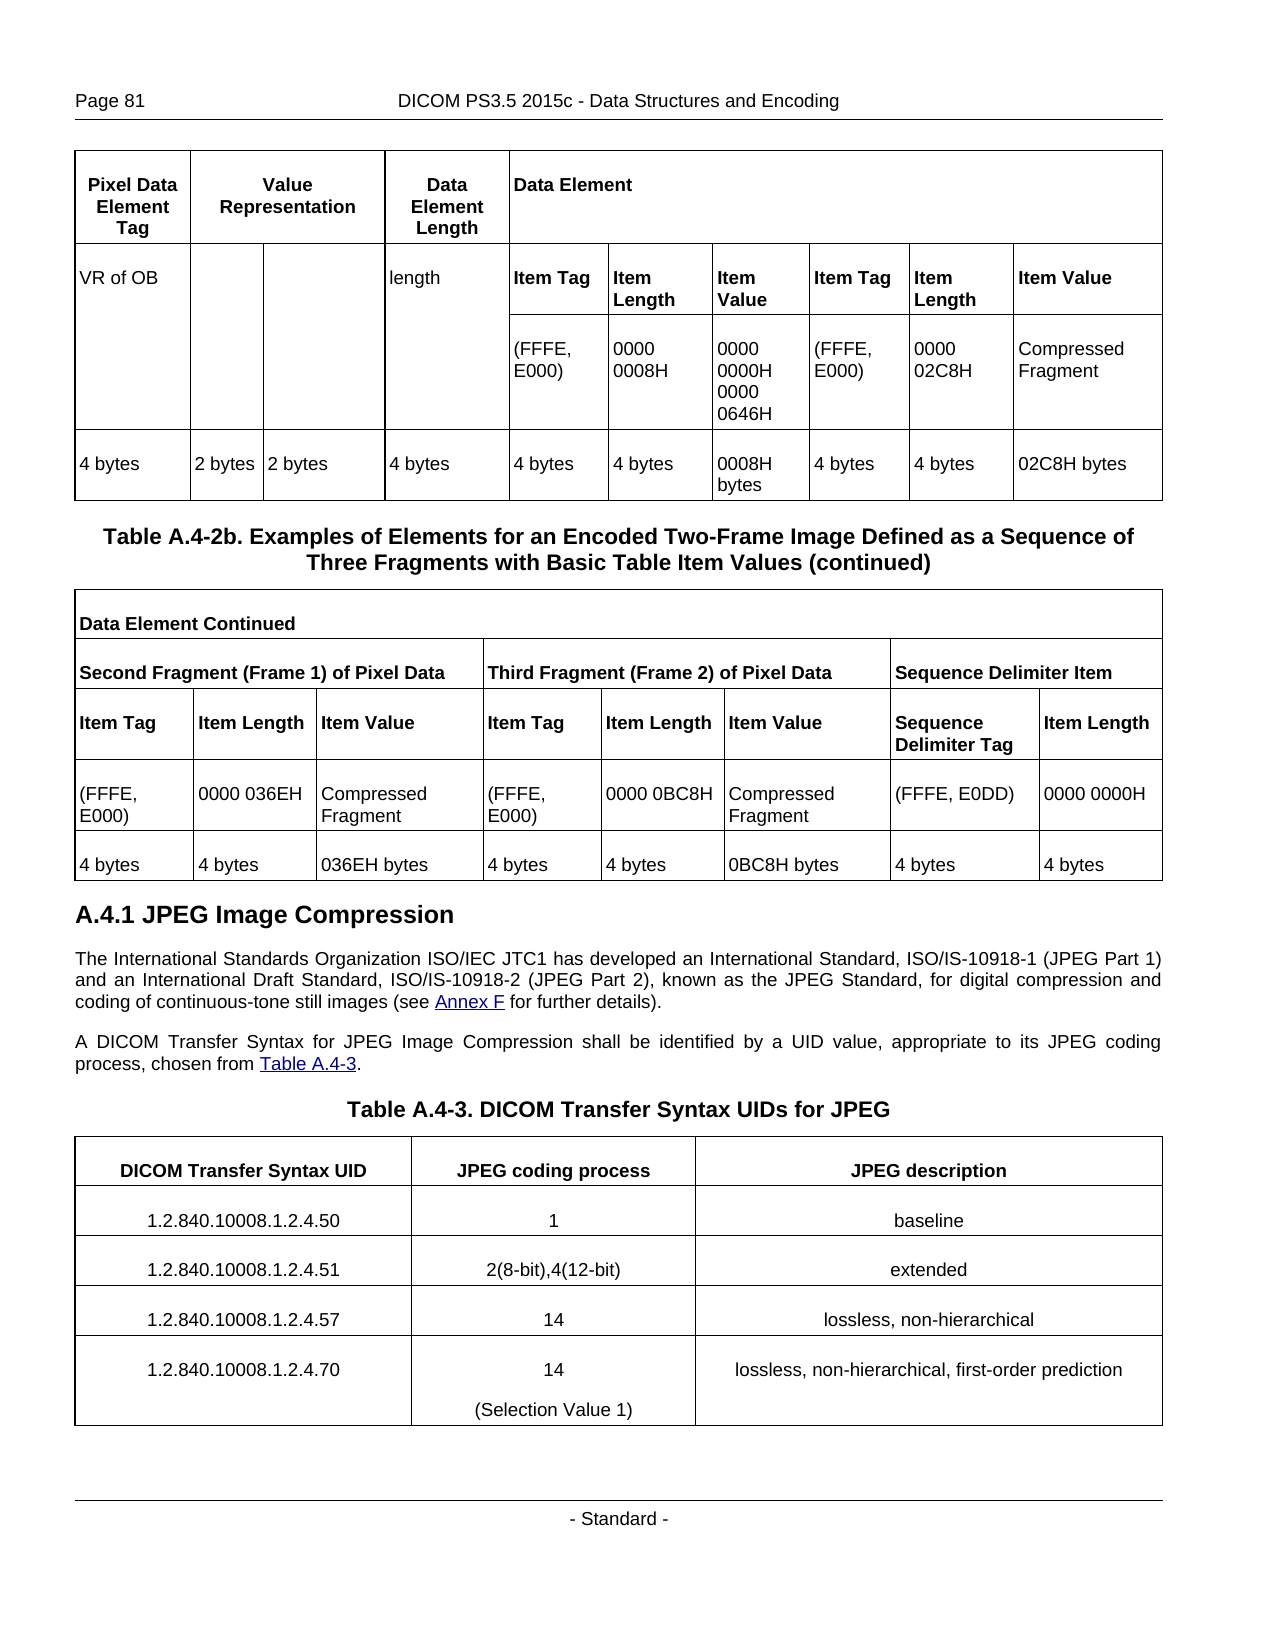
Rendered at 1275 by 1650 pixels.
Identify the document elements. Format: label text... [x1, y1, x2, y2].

table_cell Item Value [317, 689, 483, 759]
table_cell (FFFE, E000) [76, 760, 193, 830]
table_cell 0000 0008H [609, 315, 712, 428]
table_cell Sequence Delimiter Item [891, 639, 1162, 688]
table_cell Compressed Fragment [317, 760, 483, 830]
table_cell lossless, non-hierarchical [696, 1286, 1162, 1334]
table_cell [264, 244, 384, 428]
table_cell Item Length [1040, 689, 1162, 759]
table_cell 4 bytes [76, 430, 190, 500]
table_cell 4 bytes [76, 831, 193, 880]
table_cell Third Fragment (Frame 2) of Pixel Data [484, 639, 890, 688]
table_cell 4 bytes [609, 430, 712, 500]
text Table A.4-3. DICOM Transfer Syntax UIDs for JPEG [75, 1096, 1162, 1122]
table_cell 0000 0BC8H [602, 760, 724, 830]
table_cell 2(8-bit),4(12-bit) [412, 1236, 695, 1285]
table_cell Item Length [602, 689, 724, 759]
table_header JPEG coding process [412, 1137, 695, 1185]
table_cell 2 bytes [264, 430, 384, 500]
table_cell Item Value [713, 244, 809, 314]
table_cell Item Value [725, 689, 890, 759]
table_cell (FFFE, E0DD) [891, 760, 1039, 830]
table_cell Item Tag [810, 244, 909, 314]
table_cell 4 bytes [910, 430, 1013, 500]
table_cell 1.2.840.10008.1.2.4.50 [76, 1186, 411, 1235]
table_header DICOM Transfer Syntax UID [76, 1137, 411, 1185]
table_cell Compressed Fragment [1014, 315, 1162, 428]
table_cell (FFFE, E000) [510, 315, 608, 428]
table_header Data Element [510, 151, 1162, 243]
text Table A.4-2b. Examples of Elements for an Encoded Two-Frame Image Defined as a Sequence of Three Fragments with Basic Table Item Values (continued) [75, 523, 1162, 575]
table_cell 4 bytes [510, 430, 608, 500]
table_cell [191, 244, 263, 428]
table_cell 2 bytes [191, 430, 263, 500]
text The International Standards Organization ISO/IEC JTC1 has developed an International Standard, ISO/IS-10918-1 (JPEG Part 1) and an International Draft Standard, ISO/IS-10918-2 (JPEG Part 2), known as the JPEG Standard, for digital compression and coding of continuous-tone still images (see Annex F for further details). [75, 947, 1162, 1012]
table_cell length [386, 244, 509, 428]
table_cell Item Tag [510, 244, 608, 314]
table_cell Item Tag [484, 689, 601, 759]
table_cell 1.2.840.10008.1.2.4.70 [76, 1336, 411, 1424]
text A DICOM Transfer Syntax for JPEG Image Compression shall be identified by a UID value, appropriate to its JPEG coding process, chosen from Table A.4-3. [75, 1031, 1162, 1074]
table_cell 0000 0000H [1040, 760, 1162, 830]
table_cell Item Length [194, 689, 316, 759]
table_cell 4 bytes [810, 430, 909, 500]
table_cell 0BC8H bytes [725, 831, 890, 880]
table_header Data Element Length [386, 151, 509, 243]
table_cell baseline [696, 1186, 1162, 1235]
table_cell Item Tag [76, 689, 193, 759]
table_cell 0000 0000H 0000 0646H [713, 315, 809, 428]
table_cell 4 bytes [1040, 831, 1162, 880]
table_cell Item Value [1014, 244, 1162, 314]
table_cell 4 bytes [194, 831, 316, 880]
table_cell (FFFE, E000) [484, 760, 601, 830]
table_cell 4 bytes [891, 831, 1039, 880]
table_cell Compressed Fragment [725, 760, 890, 830]
table_header Value Representation [191, 151, 384, 243]
table_cell 4 bytes [602, 831, 724, 880]
table_cell 4 bytes [386, 430, 509, 500]
table_header Pixel Data Element Tag [76, 151, 190, 243]
table_cell Item Length [609, 244, 712, 314]
table_cell lossless, non-hierarchical, first-order prediction [696, 1336, 1162, 1424]
table_cell 14 (Selection Value 1) [412, 1336, 695, 1424]
table_cell extended [696, 1236, 1162, 1285]
table_cell 0000 02C8H [910, 315, 1013, 428]
table_cell 0000 036EH [194, 760, 316, 830]
table_cell 4 bytes [484, 831, 601, 880]
table_cell Item Length [910, 244, 1013, 314]
table_cell 0008H bytes [713, 430, 809, 500]
table_header JPEG description [696, 1137, 1162, 1185]
table_cell 02C8H bytes [1014, 430, 1162, 500]
table_cell VR of OB [76, 244, 190, 428]
table_cell 036EH bytes [317, 831, 483, 880]
text A.4.1 JPEG Image Compression [75, 900, 1162, 928]
table_cell 14 [412, 1286, 695, 1334]
table_cell Second Fragment (Frame 1) of Pixel Data [76, 639, 483, 688]
table_cell (FFFE, E000) [810, 315, 909, 428]
table_cell 1 [412, 1186, 695, 1235]
table_cell 1.2.840.10008.1.2.4.57 [76, 1286, 411, 1334]
table_header Data Element Continued [76, 590, 1162, 638]
table_cell Sequence Delimiter Tag [891, 689, 1039, 759]
table_cell 1.2.840.10008.1.2.4.51 [76, 1236, 411, 1285]
